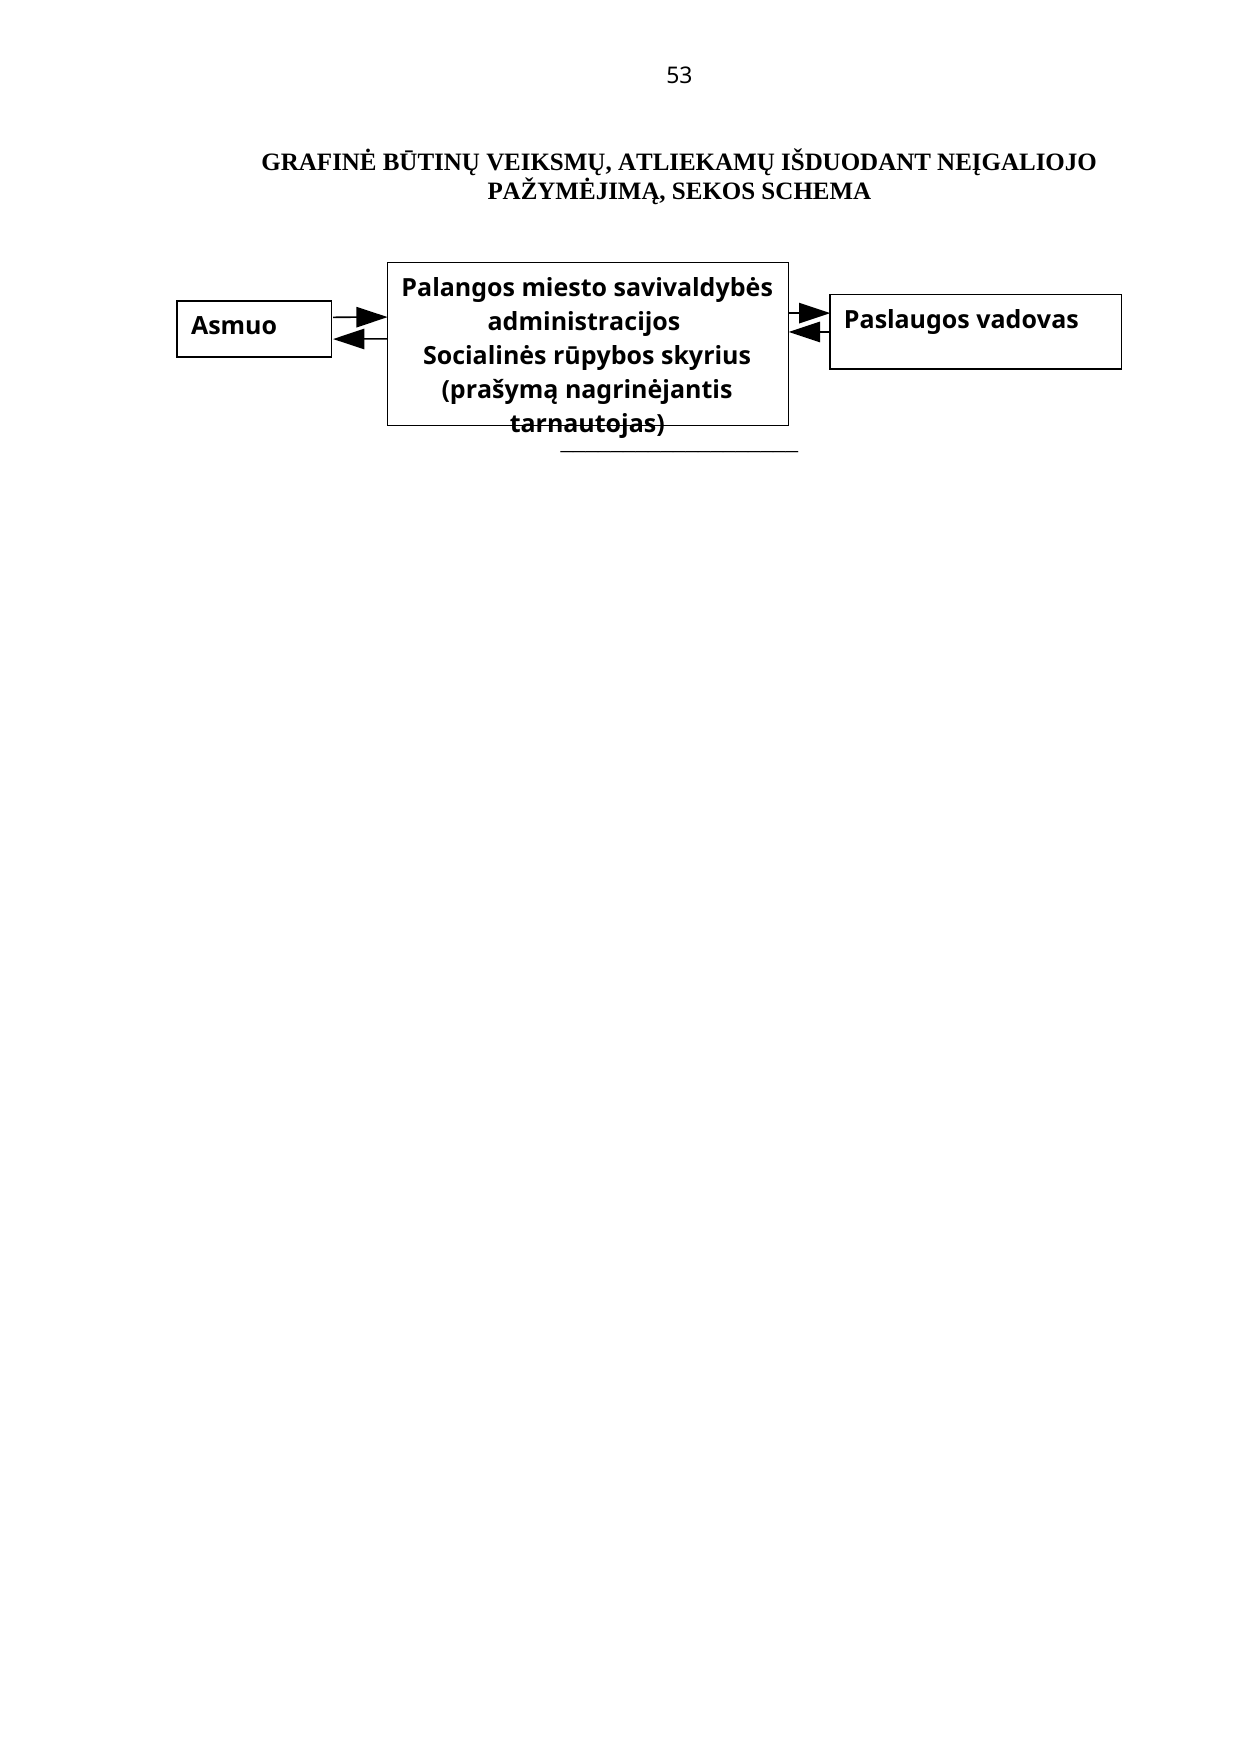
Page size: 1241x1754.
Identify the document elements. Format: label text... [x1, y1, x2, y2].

text ___________________ [177, 426, 1181, 454]
text GRAFINĖ BŪTINŲ VEIKSMŲ, ATLIEKAMŲ IŠDUODANT NEĮGALIOJO PAŽYMĖJIMĄ, SEKOS SCHEMA [177, 147, 1181, 205]
